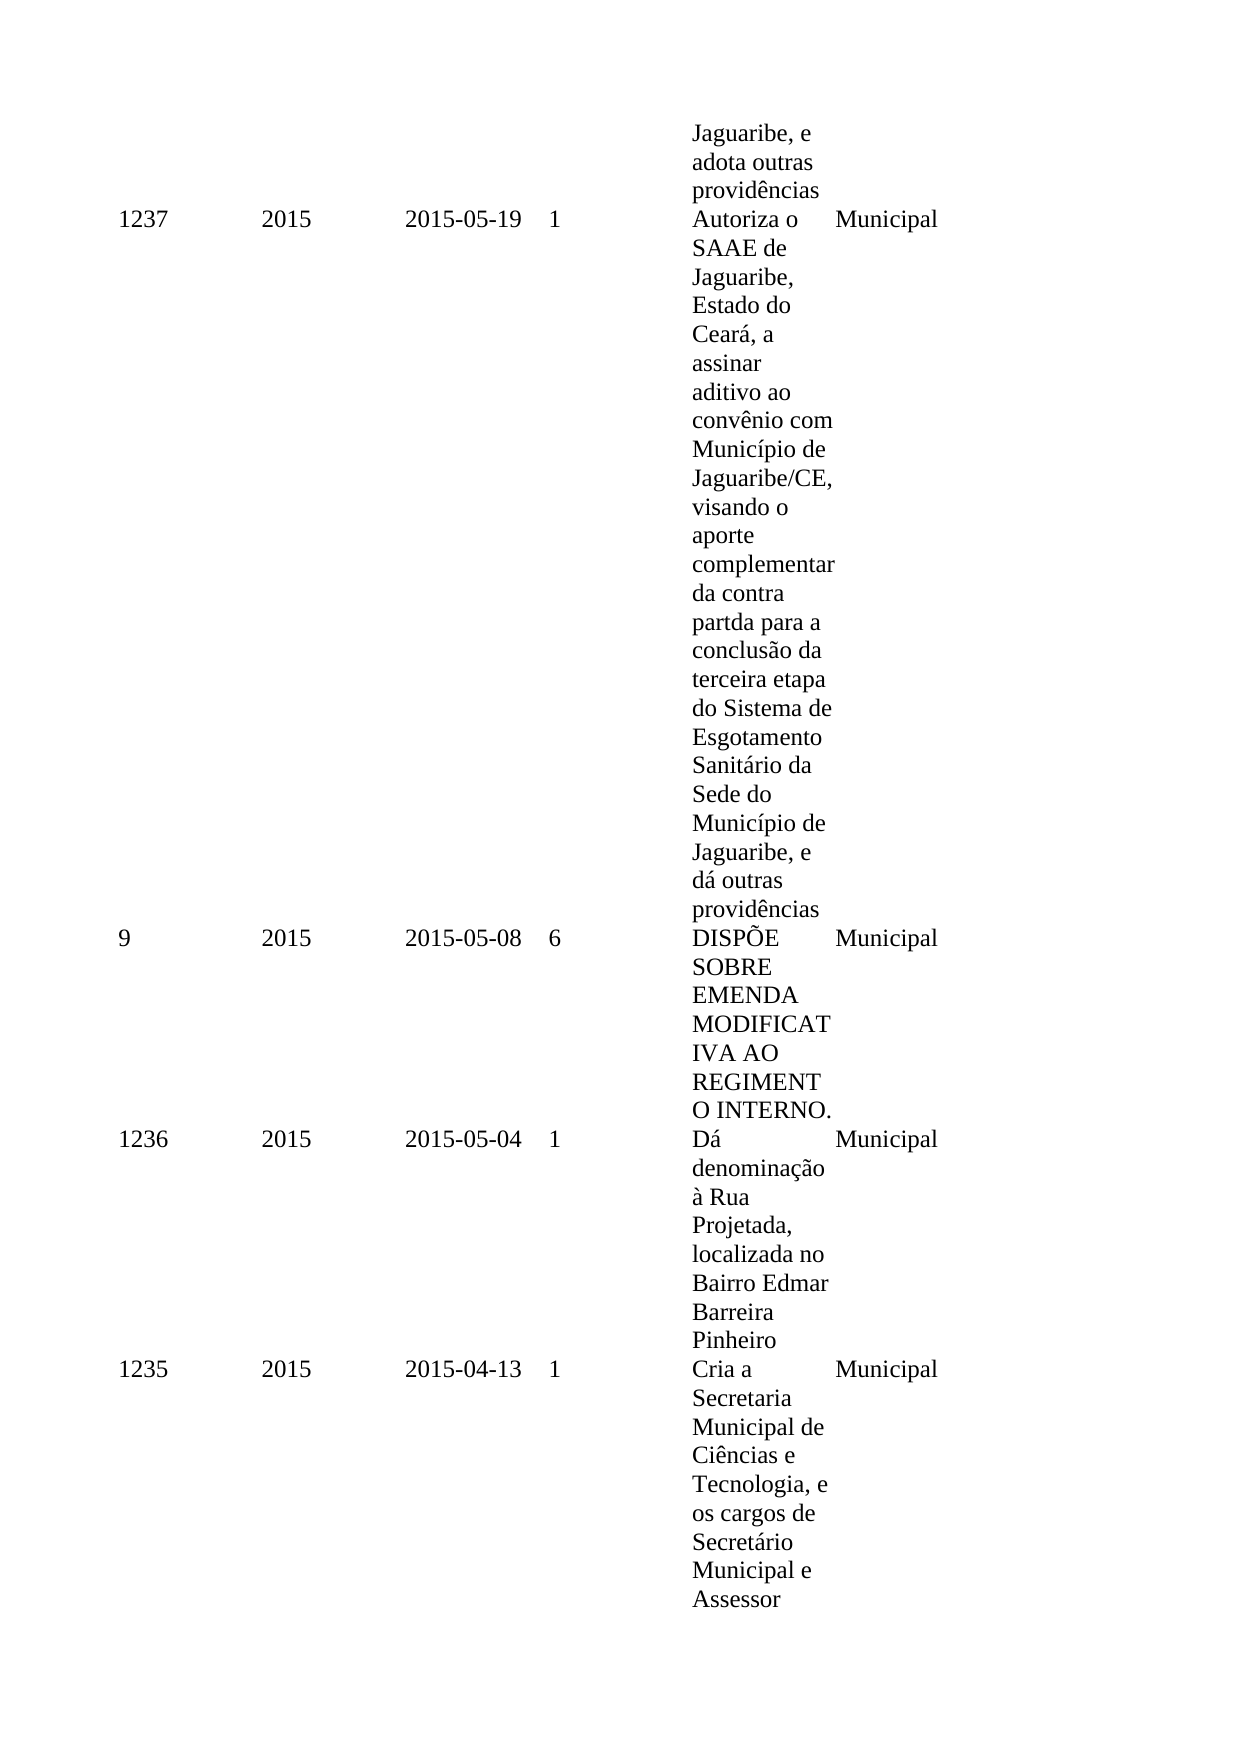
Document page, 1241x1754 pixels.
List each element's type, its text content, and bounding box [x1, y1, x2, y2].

table_cell Municipal [835, 1124, 979, 1354]
table_cell 2015-04-13 [405, 1354, 548, 1613]
table_cell Cria a Secretaria Municipal de Ciências e Tecnologia, e os cargos de Secretário Municipal e Assessor [692, 1354, 835, 1613]
table_cell 2015 [261, 1124, 405, 1354]
table_cell 6 [548, 923, 692, 1124]
table_cell Municipal [835, 923, 979, 1124]
table_cell [979, 1354, 1122, 1613]
table_cell 1 [548, 1124, 692, 1354]
table_cell Municipal [835, 1354, 979, 1613]
table_cell 2015 [261, 923, 405, 1124]
table_cell Dá denominação à Rua Projetada, localizada no Bairro Edmar Barreira Pinheiro [692, 1124, 835, 1354]
table_cell [979, 923, 1122, 1124]
table_cell [118, 118, 261, 204]
table_cell [979, 118, 1122, 204]
table_cell 2015-05-04 [405, 1124, 548, 1354]
table_cell 1235 [118, 1354, 261, 1613]
table_cell 1 [548, 1354, 692, 1613]
table_cell DISPÕE SOBRE EMENDA MODIFICATIVA AO REGIMENTO INTERNO. [692, 923, 835, 1124]
table_cell 1237 [118, 204, 261, 923]
table_cell 2015-05-08 [405, 923, 548, 1124]
table_cell Municipal [835, 204, 979, 923]
table_cell [261, 118, 405, 204]
table_cell 1236 [118, 1124, 261, 1354]
table_cell 2015 [261, 204, 405, 923]
table_cell [405, 118, 548, 204]
table_cell 1 [548, 204, 692, 923]
table_cell 2015-05-19 [405, 204, 548, 923]
table_cell [979, 1124, 1122, 1354]
table_cell [979, 204, 1122, 923]
table_cell 9 [118, 923, 261, 1124]
table_cell [548, 118, 692, 204]
table_cell [835, 118, 979, 204]
table_cell 2015 [261, 1354, 405, 1613]
table_cell Jaguaribe, e adota outras providências [692, 118, 835, 204]
table_cell Autoriza o SAAE de Jaguaribe, Estado do Ceará, a assinar aditivo ao convênio com Município de Jaguaribe/CE, visando o aporte complementar da contra partda para a conclusão da terceira etapa do Sistema de Esgotamento Sanitário da Sede do Município de Jaguaribe, e dá outras providências [692, 204, 835, 923]
